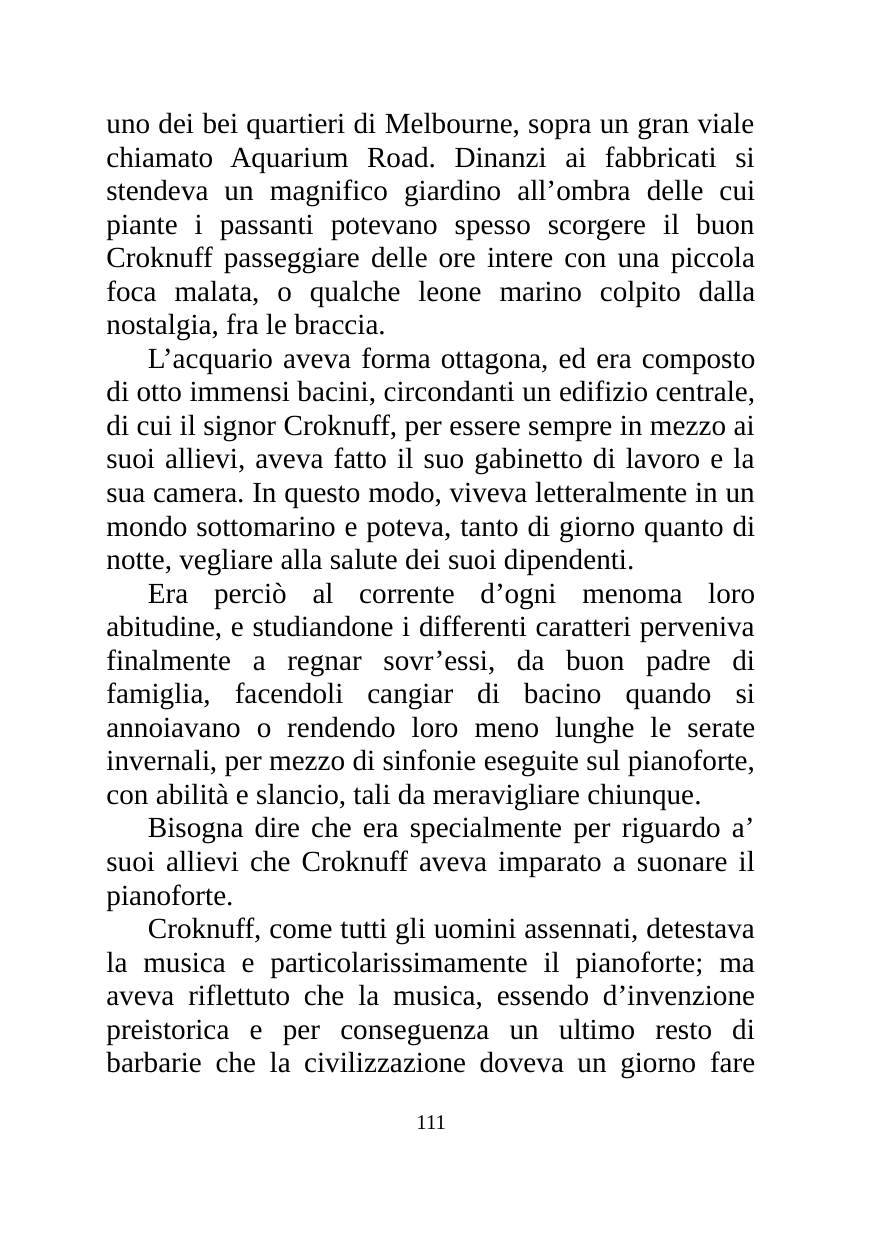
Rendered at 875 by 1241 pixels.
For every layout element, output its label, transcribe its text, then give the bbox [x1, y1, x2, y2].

text Croknuff, come tutti gli uomini assennati, detestava la musica e particolarissimamente il pianoforte; ma aveva riflettuto che la musica, essendo d’invenzione preistorica e per conseguenza un ultimo resto di barbarie che la civilizzazione doveva un giorno fare [106, 911, 756, 1079]
text uno dei bei quartieri di Melbourne, sopra un gran viale chiamato Aquarium Road. Dinanzi ai fabbricati si stendeva un magnifico giardino all’ombra delle cui piante i passanti potevano spesso scorgere il buon Croknuff passeggiare delle ore intere con una piccola foca malata, o qualche leone marino colpito dalla nostalgia, fra le braccia. [106, 106, 756, 341]
text L’acquario aveva forma ottagona, ed era composto di otto immensi bacini, circondanti un edifizio centrale, di cui il signor Croknuff, per essere sempre in mezzo ai suoi allievi, aveva fatto il suo gabinetto di lavoro e la sua camera. In questo modo, viveva letteralmente in un mondo sottomarino e poteva, tanto di giorno quanto di notte, vegliare alla salute dei suoi dipendenti. [106, 341, 756, 576]
text Era perciò al corrente d’ogni menoma loro abitudine, e studiandone i differenti caratteri perveniva finalmente a regnar sovr’essi, da buon padre di famiglia, facendoli cangiar di bacino quando si annoiavano o rendendo loro meno lunghe le serate invernali, per mezzo di sinfonie eseguite sul pianoforte, con abilità e slancio, tali da meravigliare chiunque. [106, 576, 756, 811]
text Bisogna dire che era specialmente per riguardo a’ suoi allievi che Croknuff aveva imparato a suonare il pianoforte. [106, 811, 756, 911]
